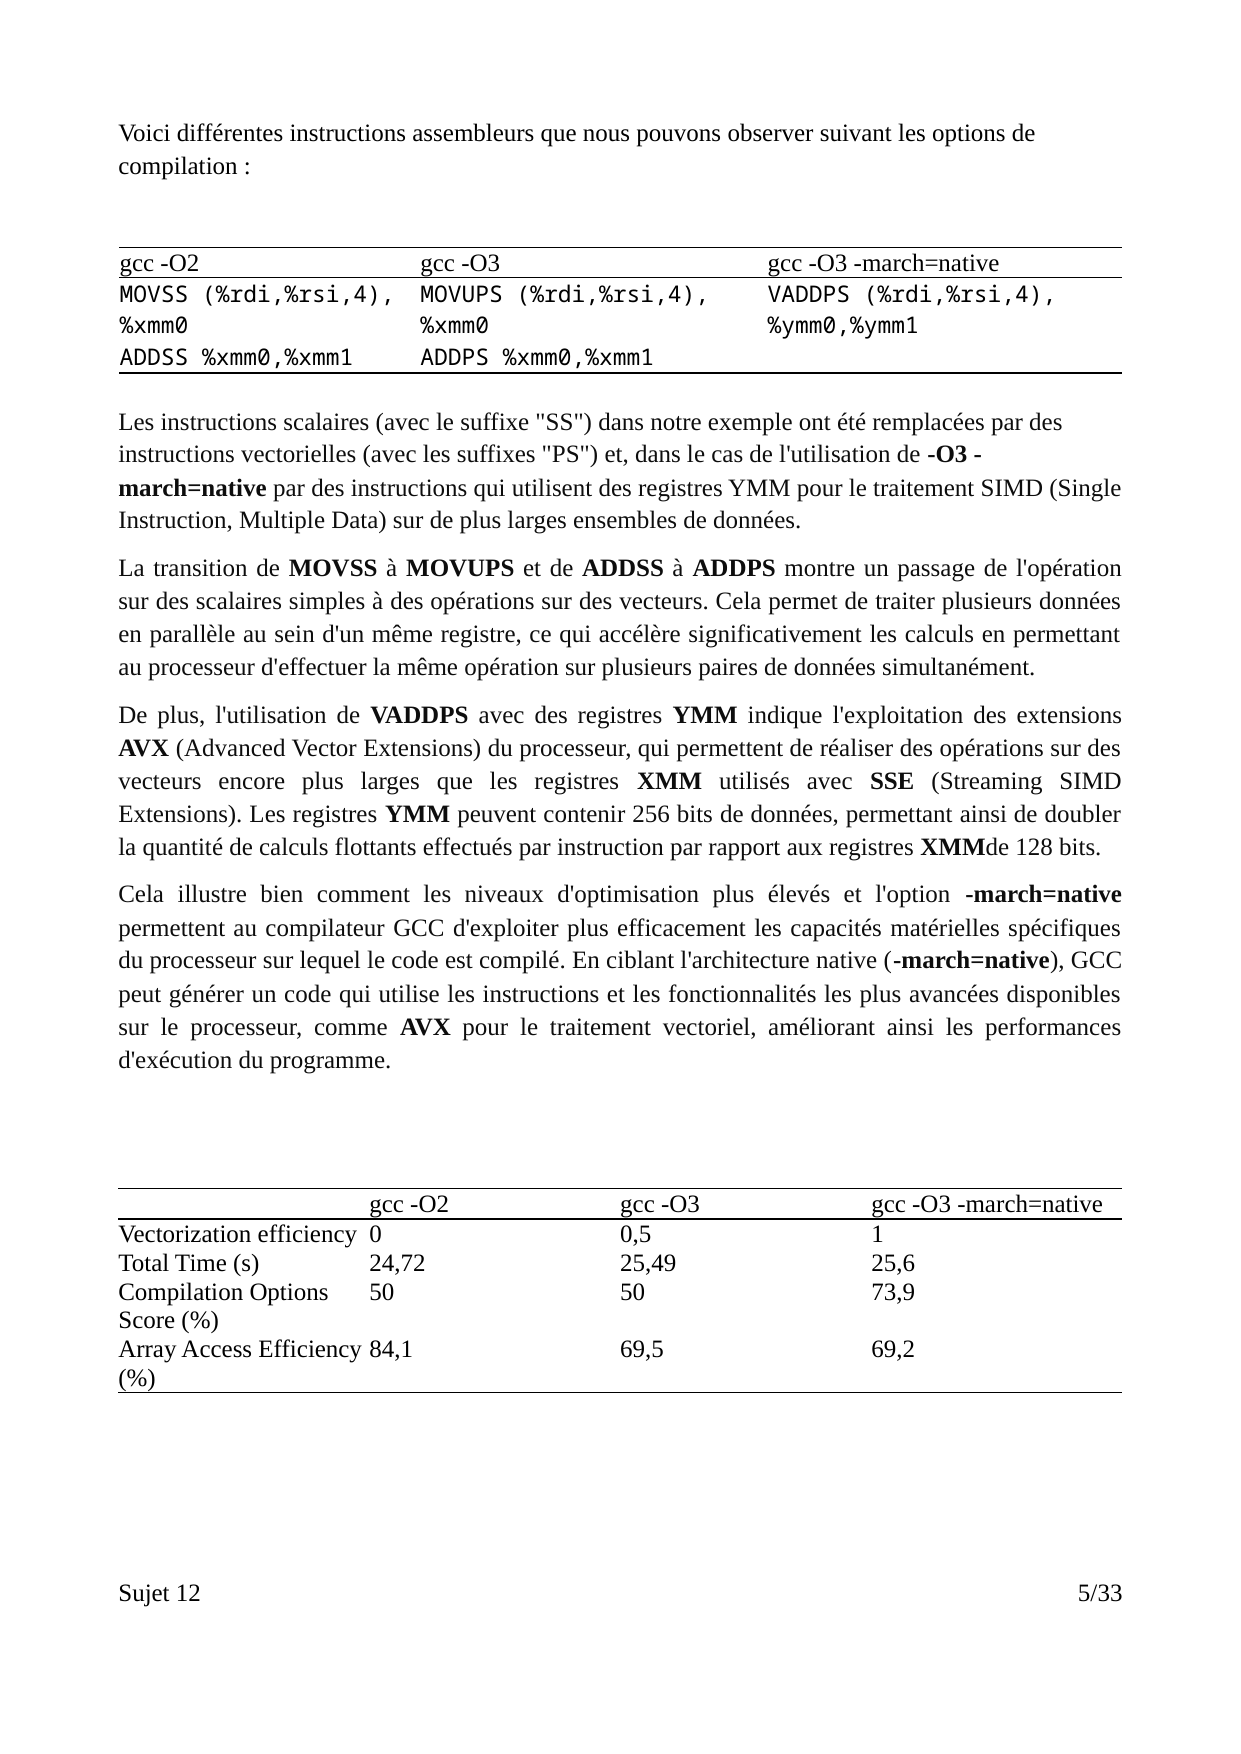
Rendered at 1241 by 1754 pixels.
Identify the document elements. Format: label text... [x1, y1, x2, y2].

table_cell 25,6 [871, 1248, 1122, 1277]
table_header gcc -O3 -march=native [871, 1189, 1122, 1218]
table_header gcc -O2 [369, 1189, 620, 1218]
table_cell 50 [620, 1277, 871, 1334]
table_cell ADDSS %xmm0,%xmm1 [119, 341, 420, 372]
table_header gcc -O2 [119, 248, 420, 277]
table_cell 25,49 [620, 1248, 871, 1277]
table_cell Vectorization efficiency [118, 1220, 369, 1248]
table_cell 84,1 [369, 1334, 620, 1392]
text La transition de MOVSS à MOVUPS et de ADDSS à ADDPS montre un passage de l'opération sur des scalaires simples à des opérations sur des vecteurs. Cela permet de traiter plusieurs données en parallèle au sein d'un même registre, ce qui accélère significativement les calculs en permettant au processeur d'effectuer la même opération sur plusieurs paires de données simultanément. [118, 553, 1122, 681]
table_header gcc -O3 [620, 1189, 871, 1218]
table_cell 0,5 [620, 1220, 871, 1248]
table_cell [768, 341, 1122, 372]
table_cell MOVSS (%rdi,%rsi,4), %xmm0 [119, 278, 420, 341]
text Les instructions scalaires (avec le suffixe "SS") dans notre exemple ont été remplacées par des instructions vectorielles (avec les suffixes "PS") et, dans le cas de l'utilisation de -O3 -march=native par des instructions qui utilisent des registres YMM pour le traitement SIMD (Single Instruction, Multiple Data) sur de plus larges ensembles de données. [118, 373, 1122, 534]
text De plus, l'utilisation de VADDPS avec des registres YMM indique l'exploitation des extensions AVX (Advanced Vector Extensions) du processeur, qui permettent de réaliser des opérations sur des vecteurs encore plus larges que les registres XMM utilisés avec SSE (Streaming SIMD Extensions). Les registres YMM peuvent contenir 256 bits de données, permettant ainsi de doubler la quantité de calculs flottants effectués par instruction par rapport aux registres XMMde 128 bits. [118, 700, 1122, 861]
table_cell 69,2 [871, 1334, 1122, 1392]
table_cell 0 [369, 1220, 620, 1248]
table_cell Total Time (s) [118, 1248, 369, 1277]
table_cell 1 [871, 1220, 1122, 1248]
table_cell Array Access Efficiency (%) [118, 1334, 369, 1392]
table_header gcc -O3 -march=native [768, 248, 1122, 277]
text Voici différentes instructions assembleurs que nous pouvons observer suivant les options de compilation : [118, 118, 1122, 180]
table_cell VADDPS (%rdi,%rsi,4), %ymm0,%ymm1 [768, 278, 1122, 341]
table_header [118, 1189, 369, 1218]
table_cell Compilation Options Score (%) [118, 1277, 369, 1334]
table_cell MOVUPS (%rdi,%rsi,4), %xmm0 [420, 278, 767, 341]
table_cell 73,9 [871, 1277, 1122, 1334]
table_header gcc -O3 [420, 248, 767, 277]
table_cell ADDPS %xmm0,%xmm1 [420, 341, 767, 372]
table_cell 24,72 [369, 1248, 620, 1277]
table_cell 69,5 [620, 1334, 871, 1392]
text Cela illustre bien comment les niveaux d'optimisation plus élevés et l'option -march=native permettent au compilateur GCC d'exploiter plus efficacement les capacités matérielles spécifiques du processeur sur lequel le code est compilé. En ciblant l'architecture native (-march=native), GCC peut générer un code qui utilise les instructions et les fonctionnalités les plus avancées disponibles sur le processeur, comme AVX pour le traitement vectoriel, améliorant ainsi les performances d'exécution du programme. [118, 879, 1122, 1073]
table_cell 50 [369, 1277, 620, 1334]
